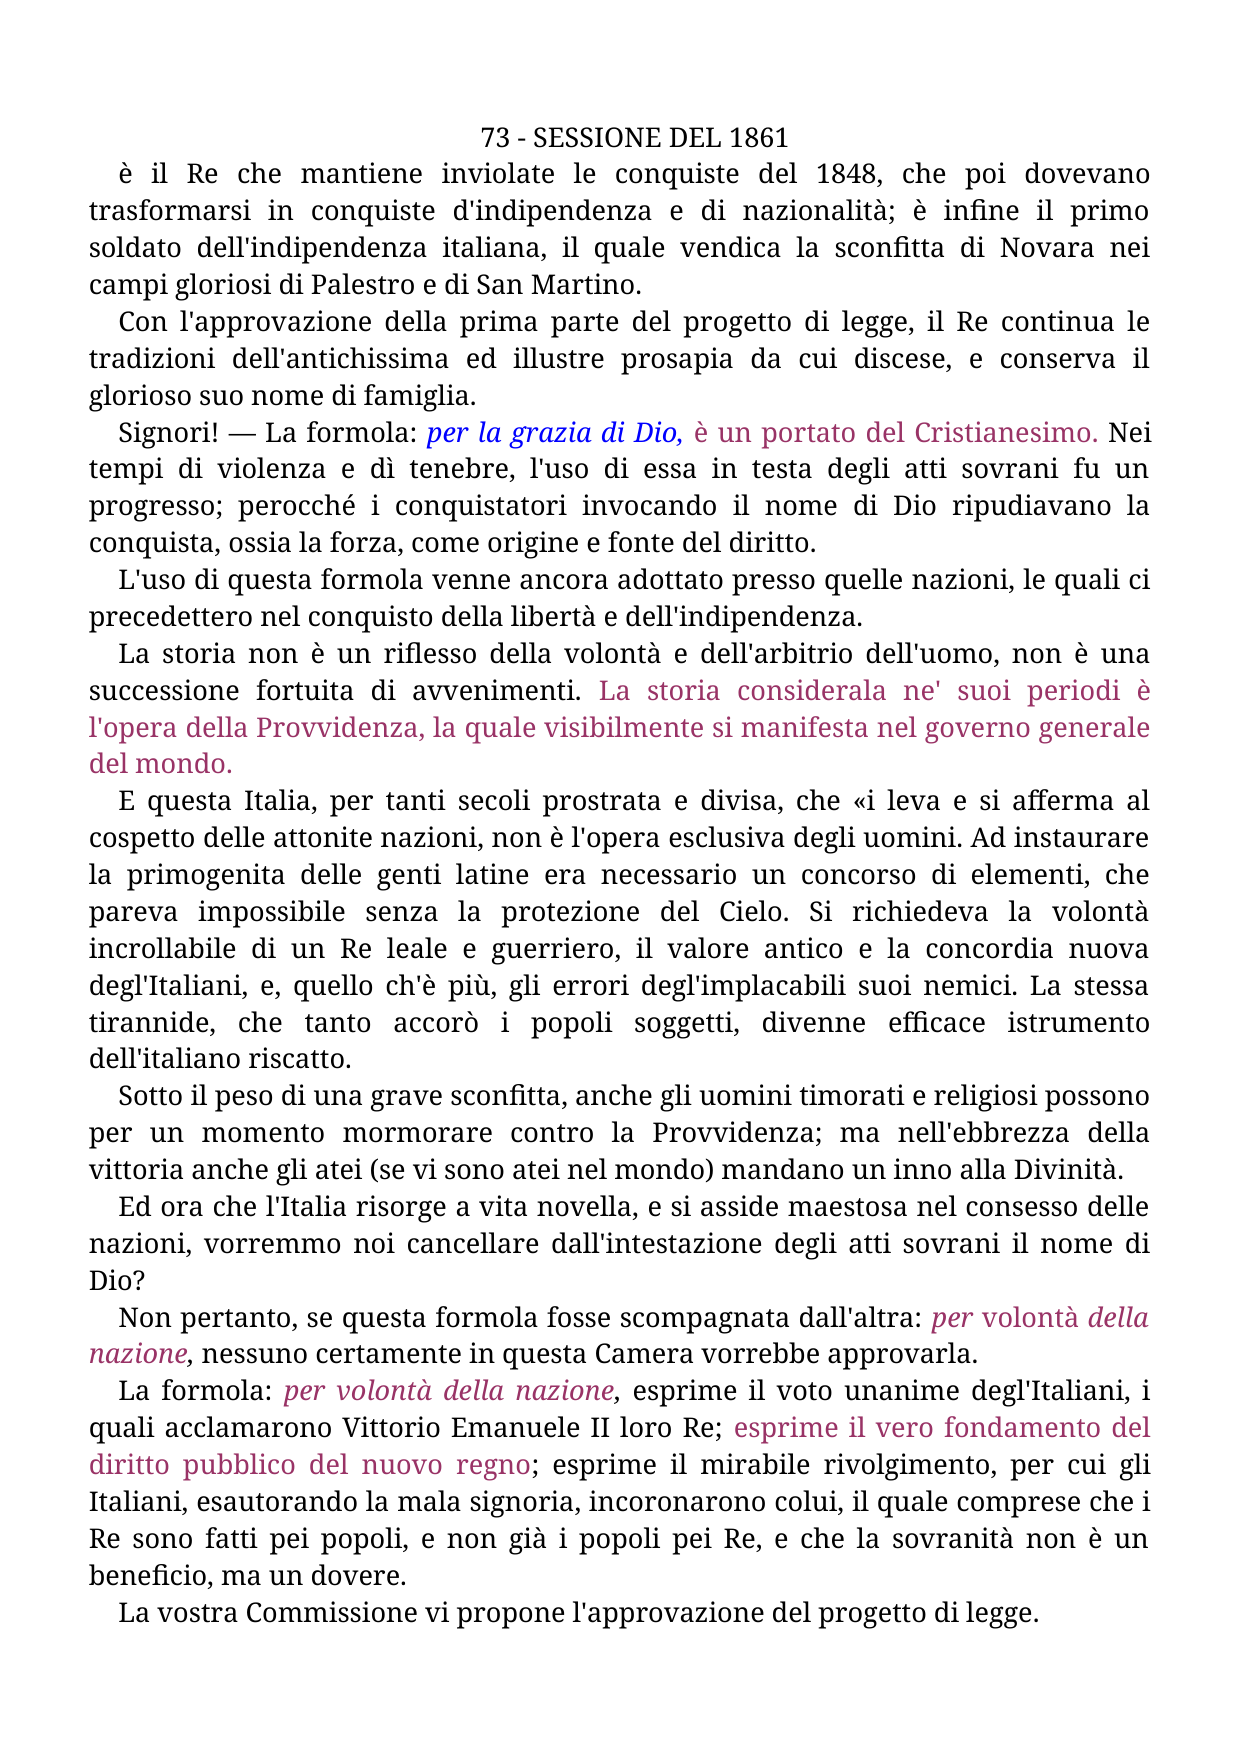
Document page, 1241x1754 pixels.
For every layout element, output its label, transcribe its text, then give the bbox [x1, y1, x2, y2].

text Con l'approvazione della prima parte del progetto di legge, il Re continua le tradizioni dell'antichissima ed illustre prosapia da cui discese, e conserva il glorioso suo nome di famiglia. [88, 302, 1152, 413]
text La formola: per volontà della nazione, esprime il voto unanime degl'Italiani, i quali acclamarono Vittorio Emanuele II loro Re; esprime il vero fondamento del diritto pubblico del nuovo regno; esprime il mirabile rivolgimento, per cui gli Italiani, esautorando la mala signoria, incoronarono colui, il quale comprese che i Re sono fatti pei popoli, e non già i popoli pei Re, e che la sovranità non è un beneficio, ma un dovere. [88, 1372, 1152, 1593]
text è il Re che mantiene inviolate le conquiste del 1848, che poi dovevano trasformarsi in conquiste d'indipendenza e di nazionalità; è infine il primo soldato dell'indipendenza italiana, il quale vendica la sconfitta di Novara nei campi gloriosi di Palestro e di San Martino. [88, 155, 1152, 302]
text Sotto il peso di una grave sconfitta, anche gli uomini timorati e religiosi possono per un momento mormorare contro la Provvidenza; ma nell'ebbrezza della vittoria anche gli atei (se vi sono atei nel mondo) mandano un inno alla Divinità. [88, 1077, 1152, 1187]
text La storia non è un riflesso della volontà e dell'arbitrio dell'uomo, non è una successione fortuita di avvenimenti. La storia considerala ne' suoi periodi è l'opera della Provvidenza, la quale visibilmente si manifesta nel governo generale del mondo. [88, 634, 1152, 782]
text L'uso di questa formola venne ancora adottato presso quelle nazioni, le quali ci precedettero nel conquisto della libertà e dell'indipendenza. [88, 561, 1152, 634]
text Non pertanto, se questa formola fosse scompagnata dall'altra: per volontà della nazione, nessuno certamente in questa Camera vorrebbe approvarla. [88, 1298, 1152, 1372]
text La vostra Commissione vi propone l'approvazione del progetto di legge. [88, 1593, 1152, 1630]
text 73 - SESSIONE DEL 1861 [88, 118, 1152, 155]
text E questa Italia, per tanti secoli prostrata e divisa, che «i leva e si afferma al cospetto delle attonite nazioni, non è l'opera esclusiva degli uomini. Ad instaurare la primogenita delle genti latine era necessario un concorso di elementi, che pareva impossibile senza la protezione del Cielo. Si richiedeva la volontà incrollabile di un Re leale e guerriero, il valore antico e la concordia nuova degl'Italiani, e, quello ch'è più, gli errori degl'implacabili suoi nemici. La stessa tirannide, che tanto accorò i popoli soggetti, divenne efficace istrumento dell'italiano riscatto. [88, 782, 1152, 1077]
text Ed ora che l'Italia risorge a vita novella, e si asside maestosa nel consesso delle nazioni, vorremmo noi cancellare dall'intestazione degli atti sovrani il nome di Dio? [88, 1187, 1152, 1298]
text Signori! — La formola: per la grazia di Dio, è un portato del Cristianesimo. Nei tempi di violenza e dì tenebre, l'uso di essa in testa degli atti sovrani fu un progresso; perocché i conquistatori invocando il nome di Dio ripudiavano la conquista, ossia la forza, come origine e fonte del diritto. [88, 413, 1152, 561]
